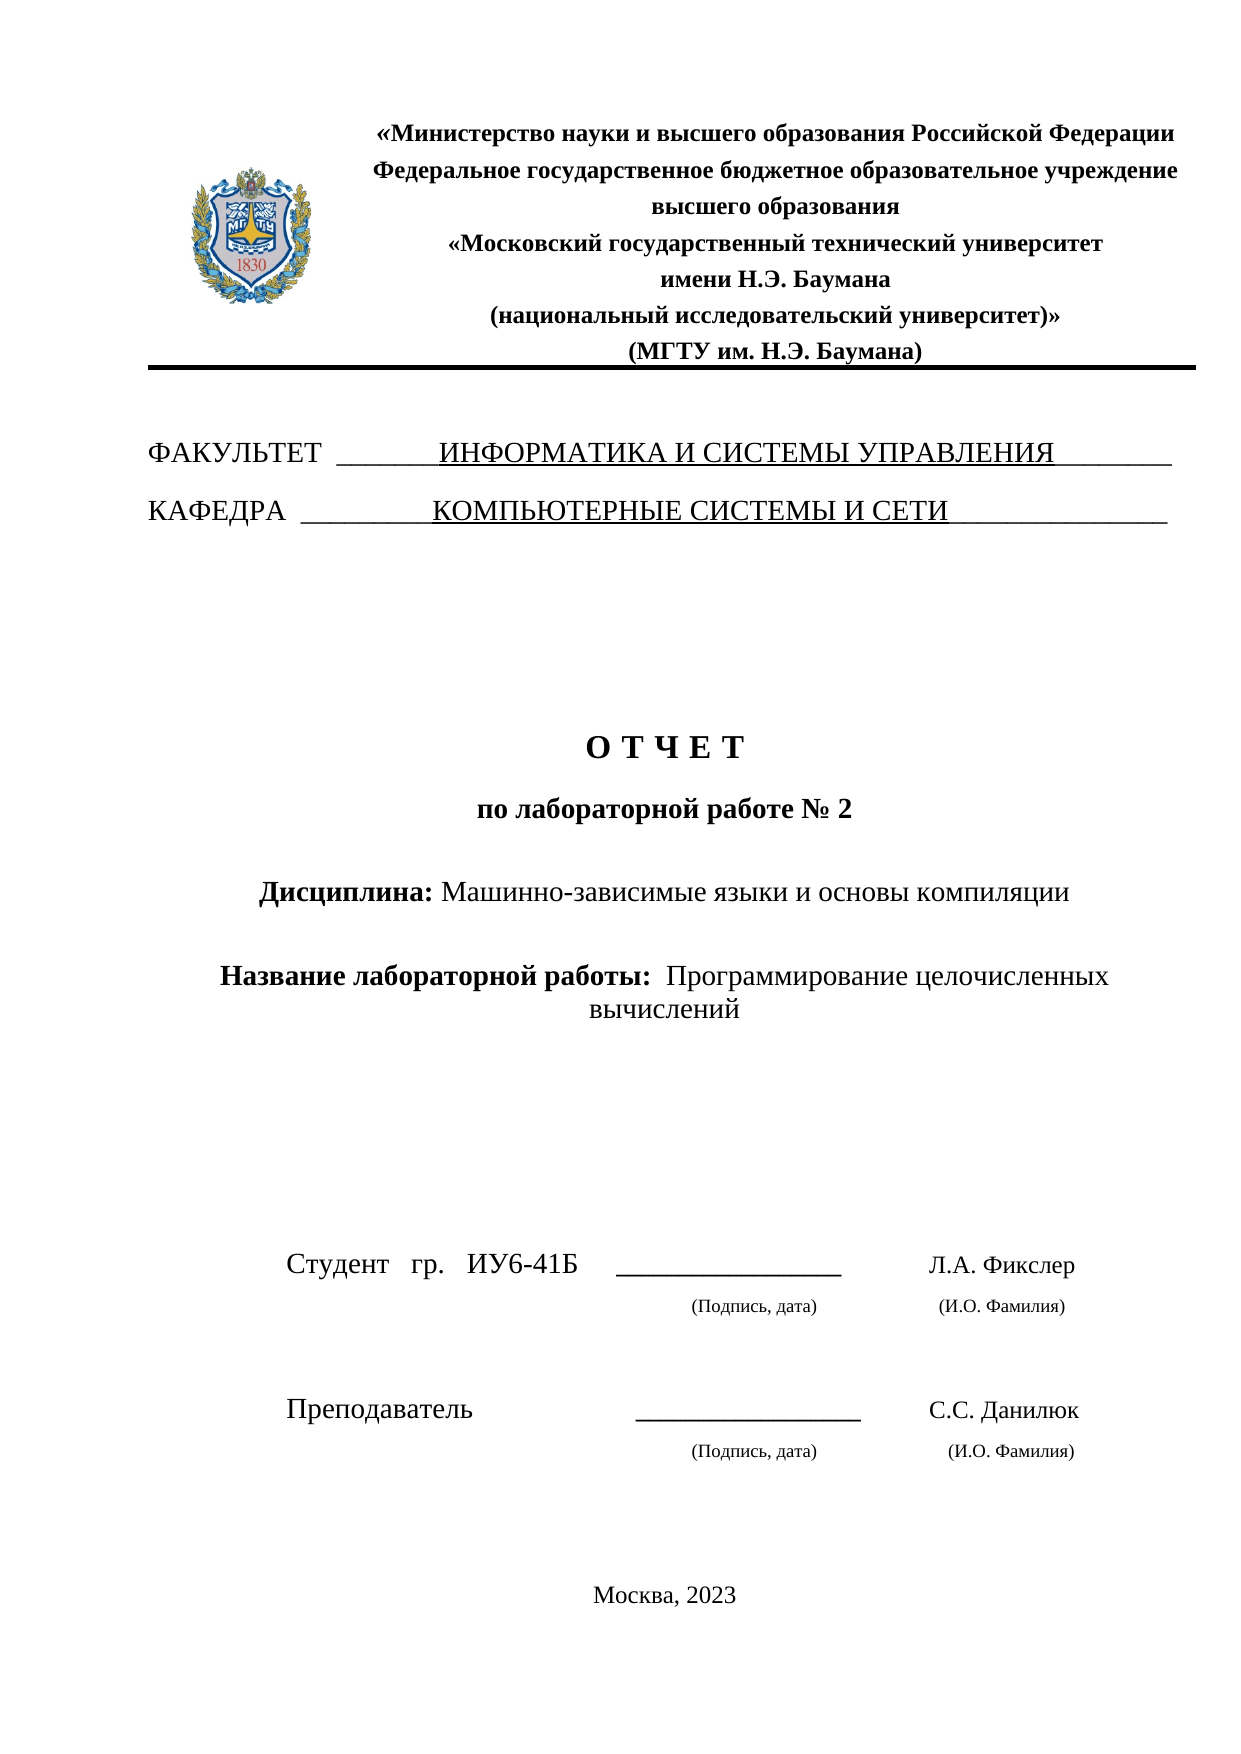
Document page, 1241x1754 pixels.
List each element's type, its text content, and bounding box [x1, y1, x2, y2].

table_header «Министерство науки и высшего образования Российской Федерации Федеральное государственное бюджетное образовательное учреждение высшего образования «Московский государственный технический университет имени Н.Э. Баумана (национальный исследовательский университет)» (МГТУ им. Н.Э. Баумана) [355, 107, 1196, 365]
text Москва, 2023 [148, 1580, 1181, 1609]
subtitle ФАКУЛЬТЕТ _______ИНФОРМАТИКА И СИСТЕМЫ УПРАВЛЕНИЯ________ [148, 435, 1181, 469]
text КАФЕДРА _________КОМПЬЮТЕРНЫЕ СИСТЕМЫ И СЕТИ_______________ [148, 493, 1181, 526]
table_header [148, 107, 354, 365]
text (Подпись, дата) (И.О. Фамилия) [148, 1287, 1181, 1318]
text Дисциплина: Машинно-зависимые языки и основы компиляции [148, 874, 1181, 908]
text Преподаватель __________________ С.С. Данилюк [148, 1394, 1181, 1425]
subtitle ОТЧЕТ [148, 727, 1181, 766]
text Название лабораторной работы: Программирование целочисленных вычислений [148, 958, 1181, 1025]
text (Подпись, дата) (И.О. Фамилия) [148, 1432, 1181, 1464]
text Студент гр. ИУ6-41Б __________________ Л.А. Фикслер [148, 1248, 1181, 1279]
picture [191, 167, 312, 304]
text по лабораторной работе № 2 [148, 791, 1181, 824]
